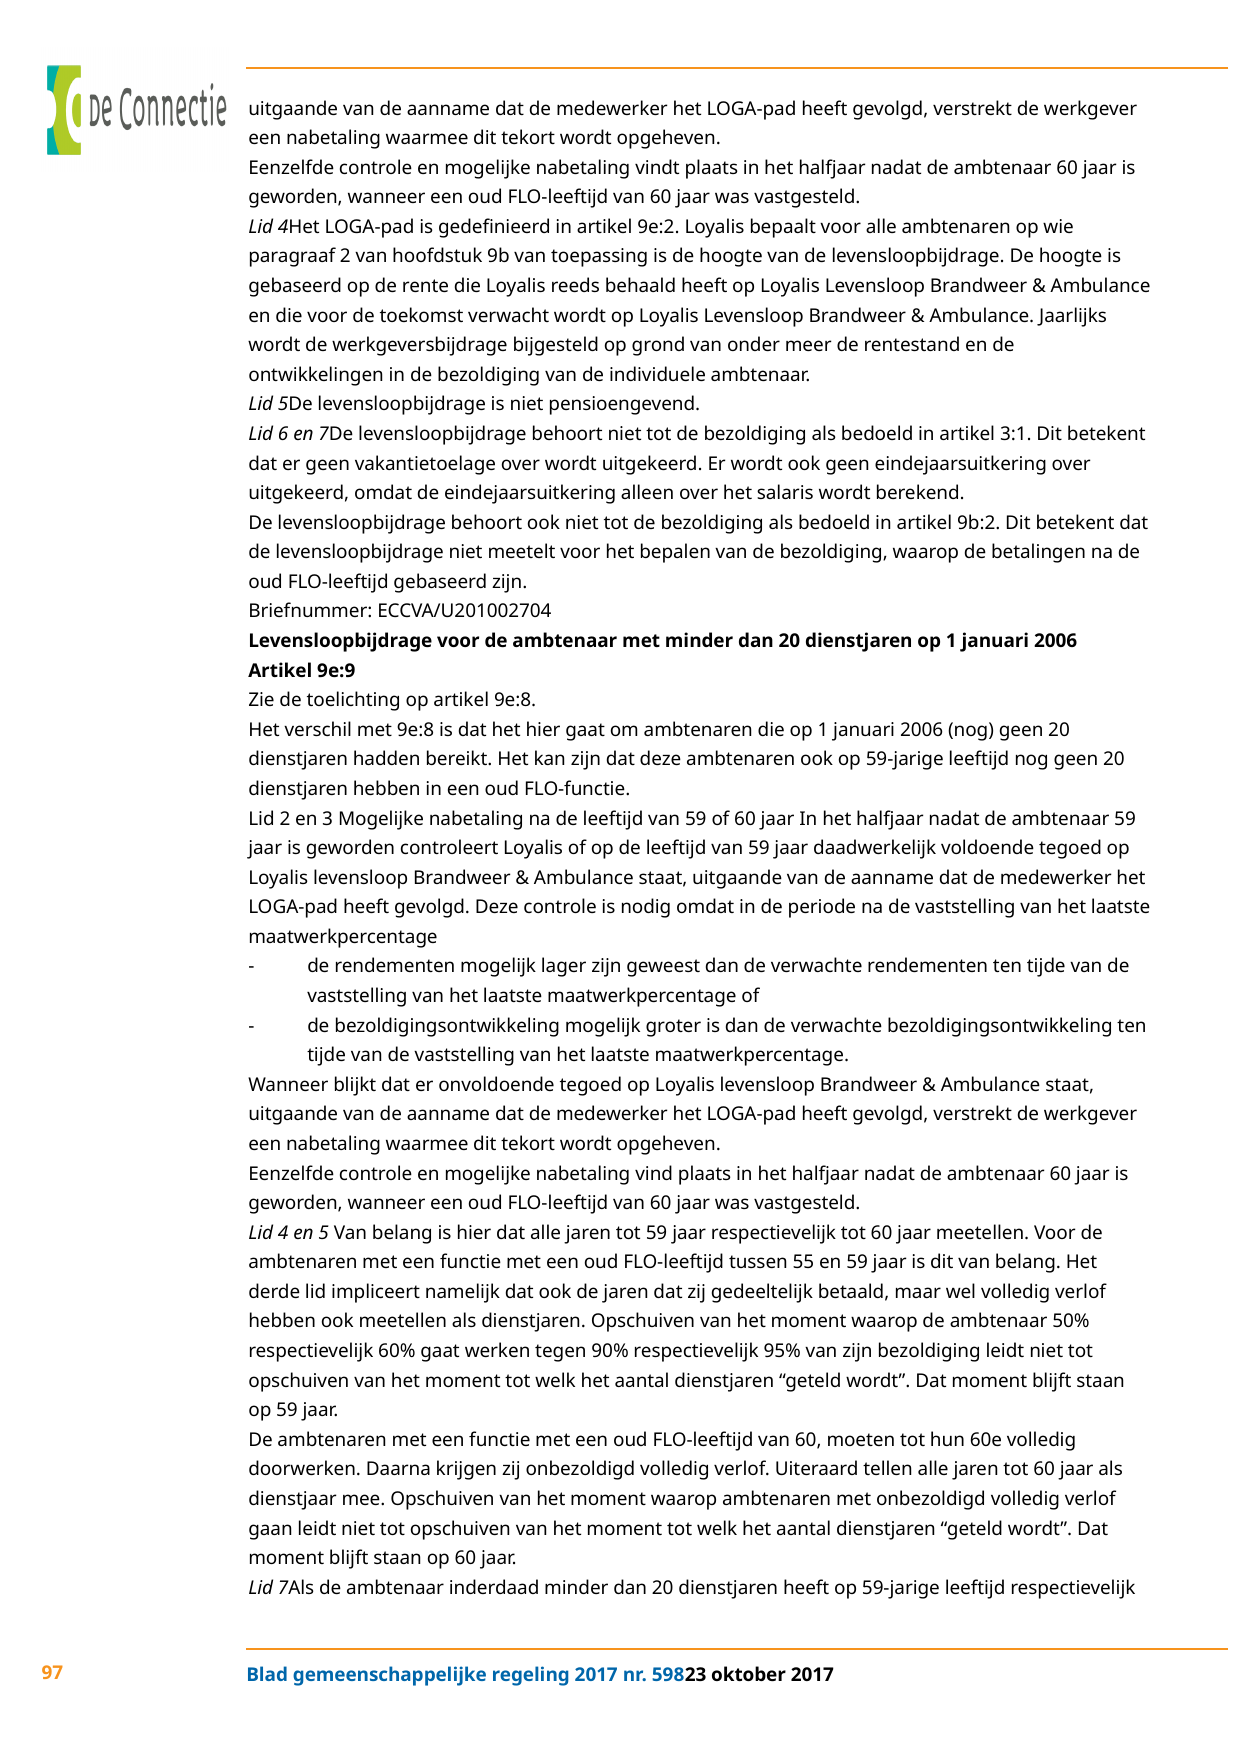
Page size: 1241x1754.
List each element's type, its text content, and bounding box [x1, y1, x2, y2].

text Het verschil met 9e:8 is dat het hier gaat om ambtenaren die op 1 januari 2006 (nog) geen 20 dienstjaren hadden bereikt. Het kan zijn dat deze ambtenaren ook op 59-jarige leeftijd nog geen 20 dienstjaren hebben in een oud FLO-functie. [248, 716, 1152, 801]
text Lid 4Het LOGA-pad is gedefinieerd in artikel 9e:2. Loyalis bepaalt voor alle ambtenaren op wie paragraaf 2 van hoofdstuk 9b van toepassing is de hoogte van de levensloopbijdrage. De hoogte is gebaseerd op de rente die Loyalis reeds behaald heeft op Loyalis Levensloop Brandweer & Ambulance en die voor de toekomst verwacht wordt op Loyalis Levensloop Brandweer & Ambulance. Jaarlijks wordt de werkgeversbijdrage bijgesteld op grond van onder meer de rentestand en de ontwikkelingen in de bezoldiging van de individuele ambtenaar. [248, 213, 1152, 387]
text Lid 2 en 3 Mogelijke nabetaling na de leeftijd van 59 of 60 jaar In het halfjaar nadat de ambtenaar 59 jaar is geworden controleert Loyalis of op de leeftijd van 59 jaar daadwerkelijk voldoende tegoed op Loyalis levensloop Brandweer & Ambulance staat, uitgaande van de aanname dat de medewerker het LOGA-pad heeft gevolgd. Deze controle is nodig omdat in de periode na de vaststelling van het laatste maatwerkpercentage [248, 805, 1152, 949]
text Eenzelfde controle en mogelijke nabetaling vindt plaats in het halfjaar nadat de ambtenaar 60 jaar is geworden, wanneer een oud FLO-leeftijd van 60 jaar was vastgesteld. [248, 154, 1152, 209]
text Levensloopbijdrage voor de ambtenaar met minder dan 20 dienstjaren op 1 januari 2006 [248, 627, 1152, 653]
text Zie de toelichting op artikel 9e:8. [248, 686, 1152, 712]
text uitgaande van de aanname dat de medewerker het LOGA-pad heeft gevolgd, verstrekt de werkgever een nabetaling waarmee dit tekort wordt opgeheven. [248, 95, 1152, 150]
text Lid 4 en 5 Van belang is hier dat alle jaren tot 59 jaar respectievelijk tot 60 jaar meetellen. Voor de ambtenaren met een functie met een oud FLO-leeftijd tussen 55 en 59 jaar is dit van belang. Het derde lid impliceert namelijk dat ook de jaren dat zij gedeeltelijk betaald, maar wel volledig verlof hebben ook meetellen als dienstjaren. Opschuiven van het moment waarop de ambtenaar 50% respectievelijk 60% gaat werken tegen 90% respectievelijk 95% van zijn bezoldiging leidt niet tot opschuiven van het moment tot welk het aantal dienstjaren “geteld wordt”. Dat moment blijft staan op 59 jaar. [248, 1219, 1152, 1422]
text De ambtenaren met een functie met een oud FLO-leeftijd van 60, moeten tot hun 60e volledig doorwerken. Daarna krijgen zij onbezoldigd volledig verlof. Uiteraard tellen alle jaren tot 60 jaar als dienstjaar mee. Opschuiven van het moment waarop ambtenaren met onbezoldigd volledig verlof gaan leidt niet tot opschuiven van het moment tot welk het aantal dienstjaren “geteld wordt”. Dat moment blijft staan op 60 jaar. [248, 1426, 1152, 1570]
text Wanneer blijkt dat er onvoldoende tegoed op Loyalis levensloop Brandweer & Ambulance staat, uitgaande van de aanname dat de medewerker het LOGA-pad heeft gevolgd, verstrekt de werkgever een nabetaling waarmee dit tekort wordt opgeheven. [248, 1071, 1152, 1156]
text Lid 6 en 7De levensloopbijdrage behoort niet tot de bezoldiging als bedoeld in artikel 3:1. Dit betekent dat er geen vakantietoelage over wordt uitgekeerd. Er wordt ook geen eindejaarsuitkering over uitgekeerd, omdat de eindejaarsuitkering alleen over het salaris wordt berekend. [248, 420, 1152, 505]
text Briefnummer: ECCVA/U201002704 [248, 598, 1152, 623]
text Eenzelfde controle en mogelijke nabetaling vind plaats in het halfjaar nadat de ambtenaar 60 jaar is geworden, wanneer een oud FLO-leeftijd van 60 jaar was vastgesteld. [248, 1160, 1152, 1215]
text Artikel 9e:9 [248, 657, 1152, 683]
text De levensloopbijdrage behoort ook niet tot de bezoldiging als bedoeld in artikel 9b:2. Dit betekent dat de levensloopbijdrage niet meetelt voor het bepalen van de bezoldiging, waarop de betalingen na de oud FLO-leeftijd gebaseerd zijn. [248, 509, 1152, 594]
text Lid 5De levensloopbijdrage is niet pensioengevend. [248, 391, 1152, 416]
list de bezoldigingsontwikkeling mogelijk groter is dan de verwachte bezoldigingsontwikkeling ten tijde van de vaststelling van het laatste maatwerkpercentage. [248, 1012, 1152, 1067]
list de rendementen mogelijk lager zijn geweest dan de verwachte rendementen ten tijde van de vaststelling van het laatste maatwerkpercentage of [248, 953, 1152, 1008]
text Lid 7Als de ambtenaar inderdaad minder dan 20 dienstjaren heeft op 59-jarige leeftijd respectievelijk [248, 1574, 1152, 1600]
picture [41, 47, 231, 172]
